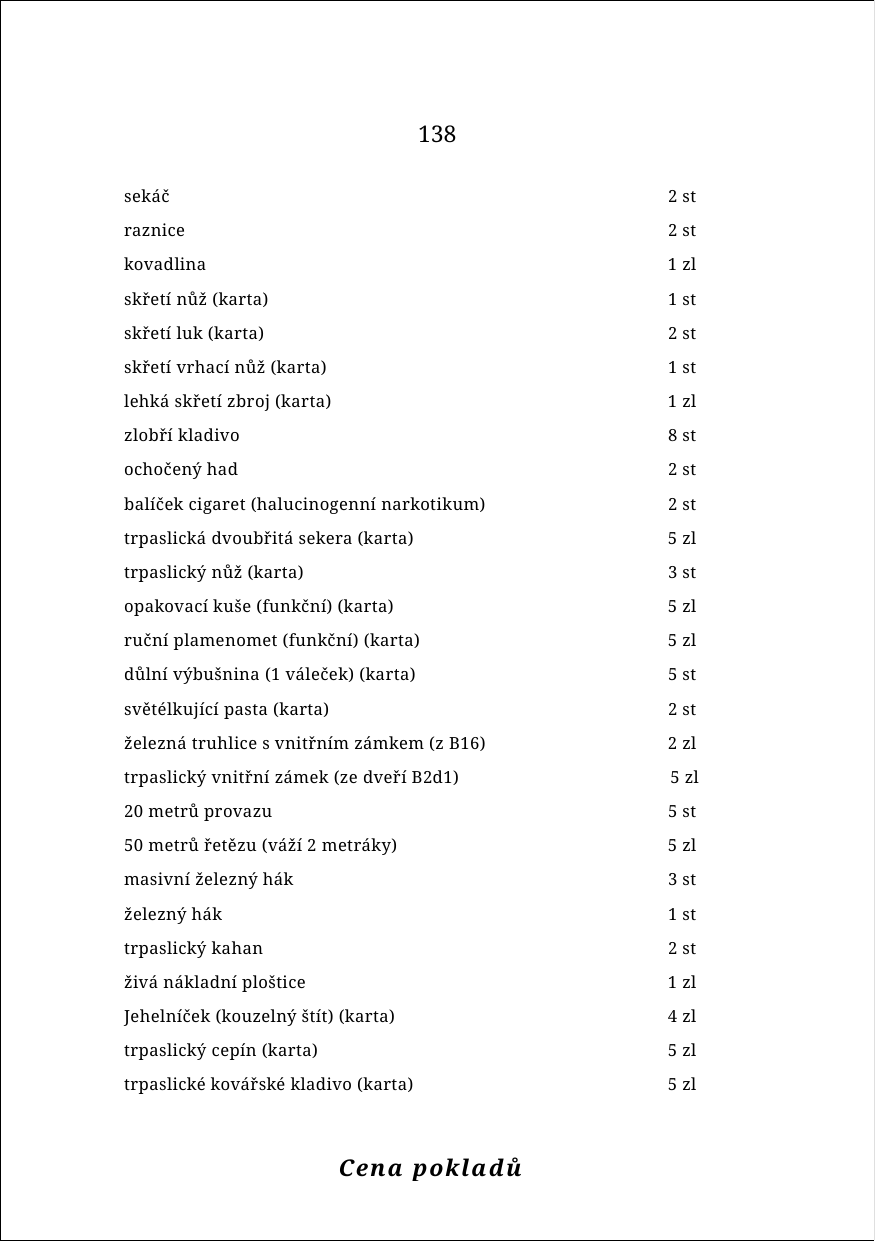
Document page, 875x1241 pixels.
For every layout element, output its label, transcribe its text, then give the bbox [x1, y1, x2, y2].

table_cell raznice [118, 213, 608, 247]
table_cell 5 st [608, 657, 756, 691]
table_cell 2 st [608, 452, 756, 486]
table_cell ruční plamenomet (funkční) (karta) [118, 623, 608, 657]
table_cell trpaslická dvoubřitá sekera (karta) [118, 521, 608, 555]
table_cell 3 st [608, 555, 756, 589]
table_cell 1 zl [608, 384, 756, 418]
table_cell železný hák [118, 896, 608, 931]
table_cell 1 zl [608, 965, 756, 999]
table_cell 2 st [608, 213, 756, 247]
table_cell Jehelníček (kouzelný štít) (karta) [118, 999, 608, 1033]
table_cell 50 metrů řetězu (váží 2 metráky) [118, 828, 608, 862]
table_cell trpaslický vnitřní zámek (ze dveří B2d1) [118, 760, 608, 794]
table_cell 5 zl [608, 828, 756, 862]
table_cell opakovací kuše (funkční) (karta) [118, 589, 608, 623]
table_cell 8 st [608, 418, 756, 452]
table_cell živá nákladní ploštice [118, 965, 608, 999]
table_cell 5 zl [608, 589, 756, 623]
table_cell 2 st [608, 486, 756, 521]
table_cell 5 st [608, 794, 756, 828]
table_cell 2 st [608, 931, 756, 965]
table_cell 2 st [608, 691, 756, 726]
table_cell 4 zl [608, 999, 756, 1033]
table_cell kovadlina [118, 247, 608, 281]
table_cell železná truhlice s vnitřním zámkem (z B16) [118, 726, 608, 760]
table_cell 2 zl [608, 726, 756, 760]
table_cell lehká skřetí zbroj (karta) [118, 384, 608, 418]
table_cell trpaslický kahan [118, 931, 608, 965]
table_cell trpaslický cepín (karta) [118, 1033, 608, 1067]
table_cell světélkující pasta (karta) [118, 691, 608, 726]
table_cell zlobří kladivo [118, 418, 608, 452]
table_cell 5 zl [608, 521, 756, 555]
table_cell důlní výbušnina (1 váleček) (karta) [118, 657, 608, 691]
table_cell 1 st [608, 281, 756, 316]
table_cell skřetí vrhací nůž (karta) [118, 350, 608, 384]
table_cell 2 st [608, 316, 756, 350]
table_cell ochočený had [118, 452, 608, 486]
table_cell masivní železný hák [118, 862, 608, 896]
table_cell sekáč [118, 179, 608, 213]
table_cell 5 zl [608, 623, 756, 657]
table_cell 20 metrů provazu [118, 794, 608, 828]
table_cell trpaslické kovářské kladivo (karta) [118, 1067, 608, 1101]
table_cell 1 zl [608, 247, 756, 281]
table_cell 2 st [608, 179, 756, 213]
table_cell 5 zl [608, 1067, 756, 1101]
table_cell 1 st [608, 350, 756, 384]
table_cell 5 zl [608, 1033, 756, 1067]
table_cell skřetí nůž (karta) [118, 281, 608, 316]
table_cell 5 zl [608, 760, 756, 794]
table_cell 3 st [608, 862, 756, 896]
table_cell trpaslický nůž (karta) [118, 555, 608, 589]
table_cell skřetí luk (karta) [118, 316, 608, 350]
table_cell 1 st [608, 896, 756, 931]
table_cell balíček cigaret (halucinogenní narkotikum) [118, 486, 608, 521]
